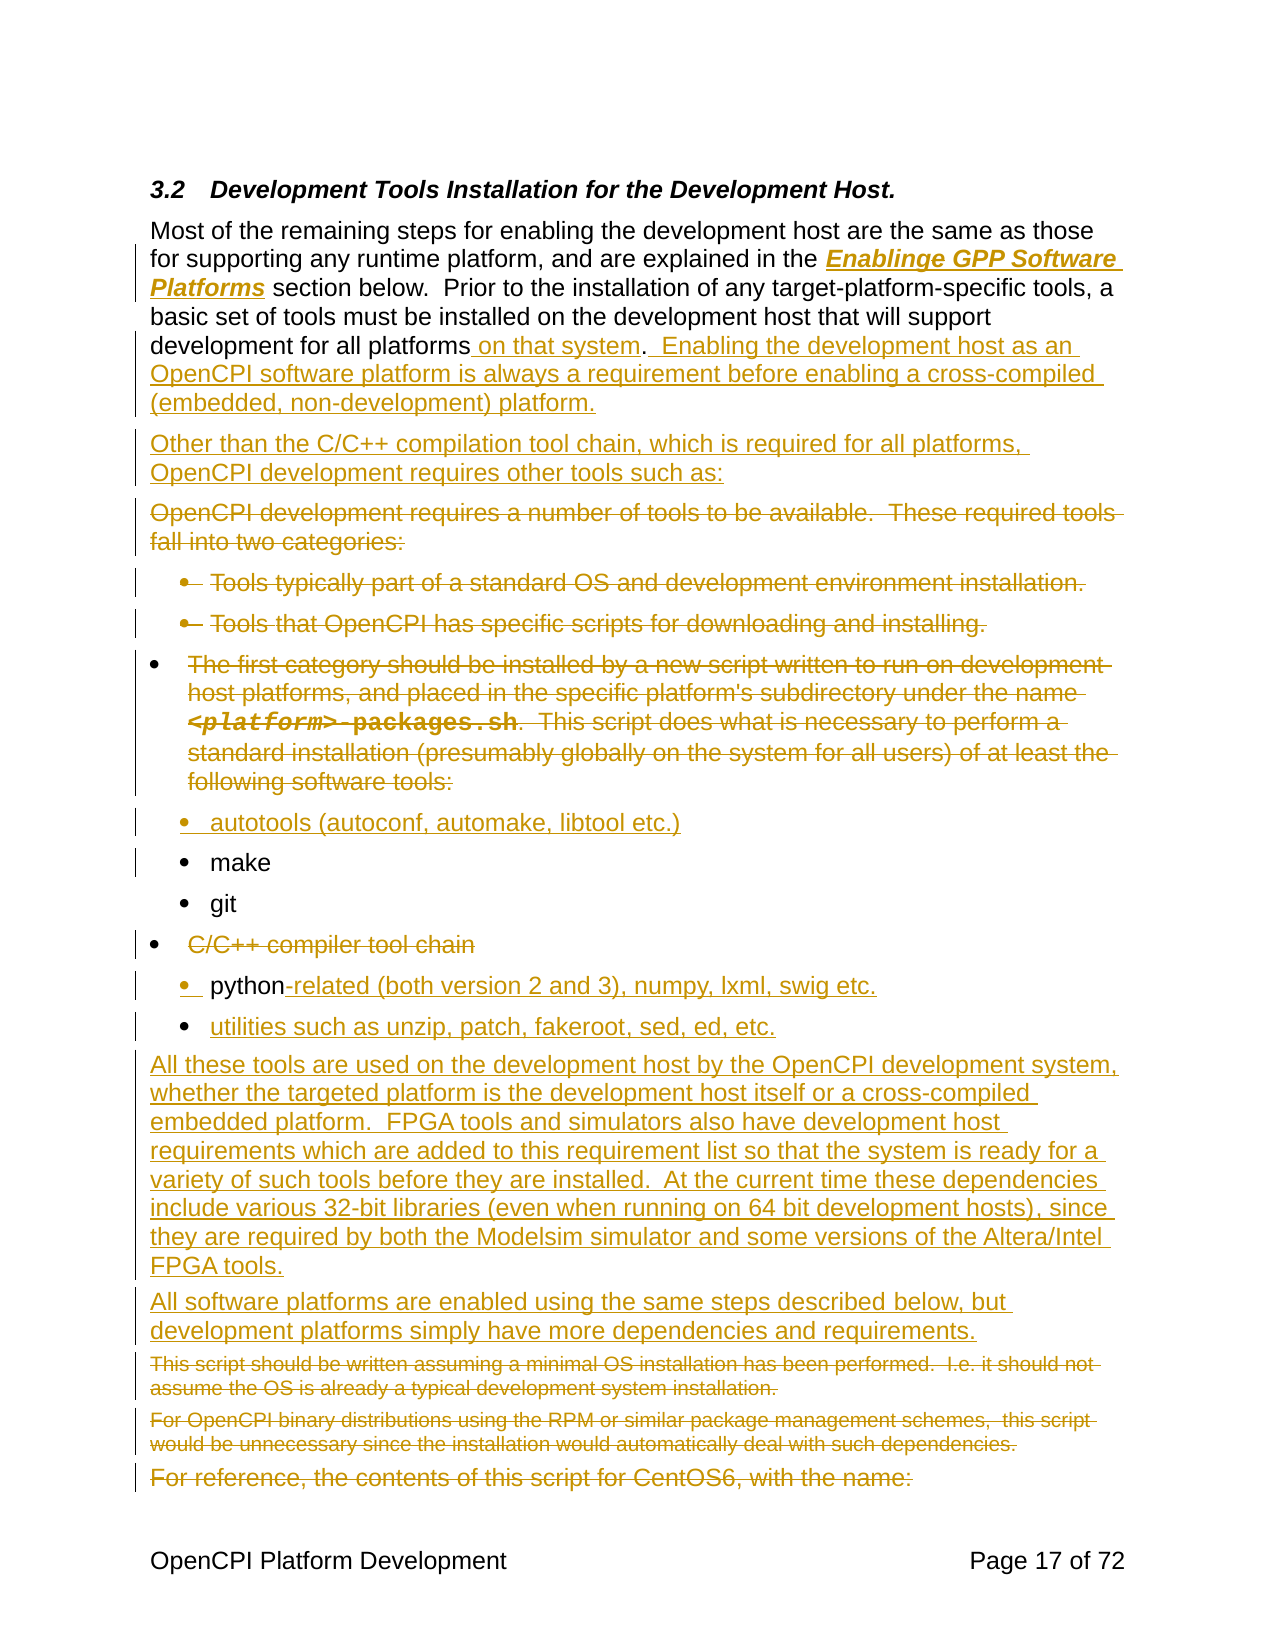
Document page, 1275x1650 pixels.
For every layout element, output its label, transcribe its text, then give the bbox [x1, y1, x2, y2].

text Other than the C/C++ compilation tool chain, which is required for all platforms, OpenCPI development requires other tools such as: [150, 429, 1125, 486]
list make [180, 848, 1125, 877]
list utilities such as unzip, patch, fakeroot, sed, ed, etc. [180, 1012, 1125, 1041]
text All these tools are used on the development host by the OpenCPI development system, whether the targeted platform is the development host itself or a cross-compiled embedded platform. FPGA tools and simulators also have development host requirements which are added to this requirement list so that the system is ready for a variety of such tools before they are installed. At the current time these dependencies include various 32-bit libraries (even when running on 64 bit development hosts), since they are required by both the Modelsim simulator and some versions of the Altera/Intel FPGA tools. [150, 1049, 1125, 1279]
text All software platforms are enabled using the same steps described below, but development platforms simply have more dependencies and requirements. [150, 1287, 1125, 1344]
subtitle Development Tools Installation for the Development Host. [150, 175, 1125, 204]
text Most of the remaining steps for enabling the development host are the same as those for supporting any runtime platform, and are explained in the Enabling GPP Software Platforms section below. Prior to the installation of any target-platform-specific tools, a basic set of tools must be installed on the development host that will support development for all platforms on that system. Enabling the development host as an OpenCPI software platform is always a requirement before enabling a cross-compiled (embedded, non-development) platform. [150, 216, 1125, 417]
list autotools (autoconf, automake, libtool etc.) [180, 808, 1125, 836]
list git [180, 889, 1125, 918]
list python-related (both version 2 and 3), numpy, lxml, swig etc. [180, 971, 1125, 1000]
